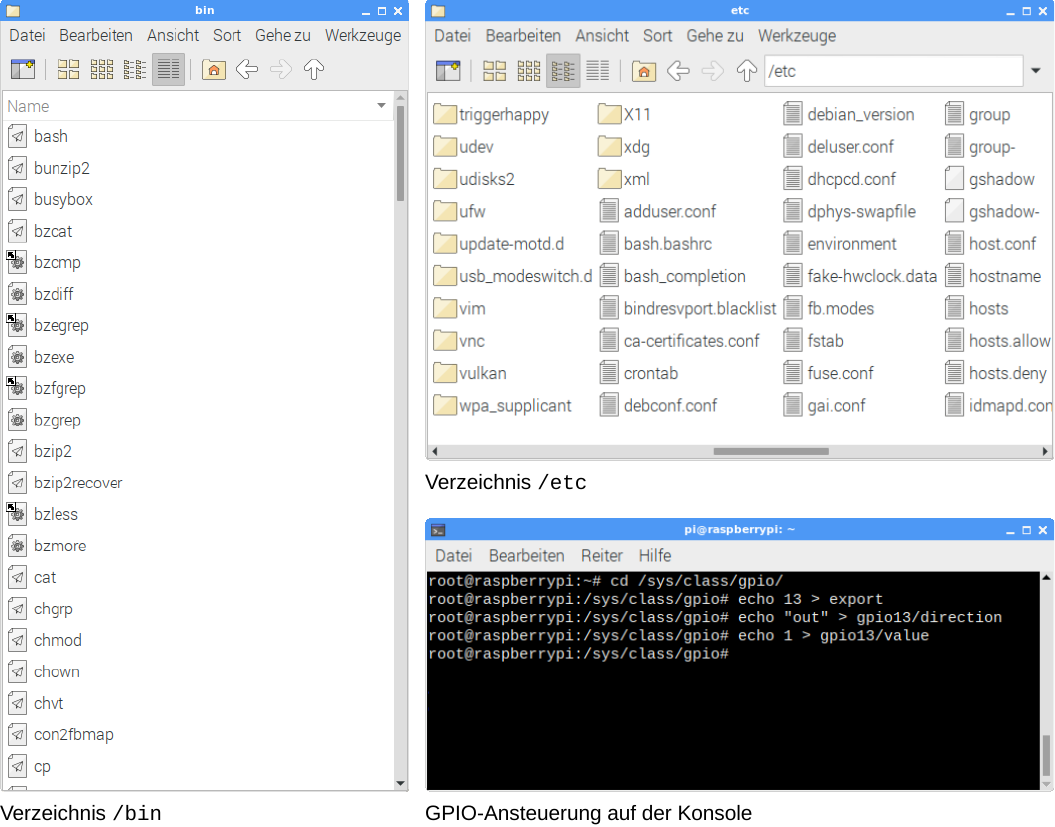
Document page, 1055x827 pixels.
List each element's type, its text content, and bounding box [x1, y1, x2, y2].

text_box GPIO-Ansteuerung auf der Konsole [425, 801, 753, 826]
picture [0, 0, 409, 792]
picture [425, 518, 1055, 792]
text_box Verzeichnis /bin [0, 801, 163, 827]
picture [425, 0, 1055, 461]
text_box Verzeichnis /etc [425, 470, 588, 497]
